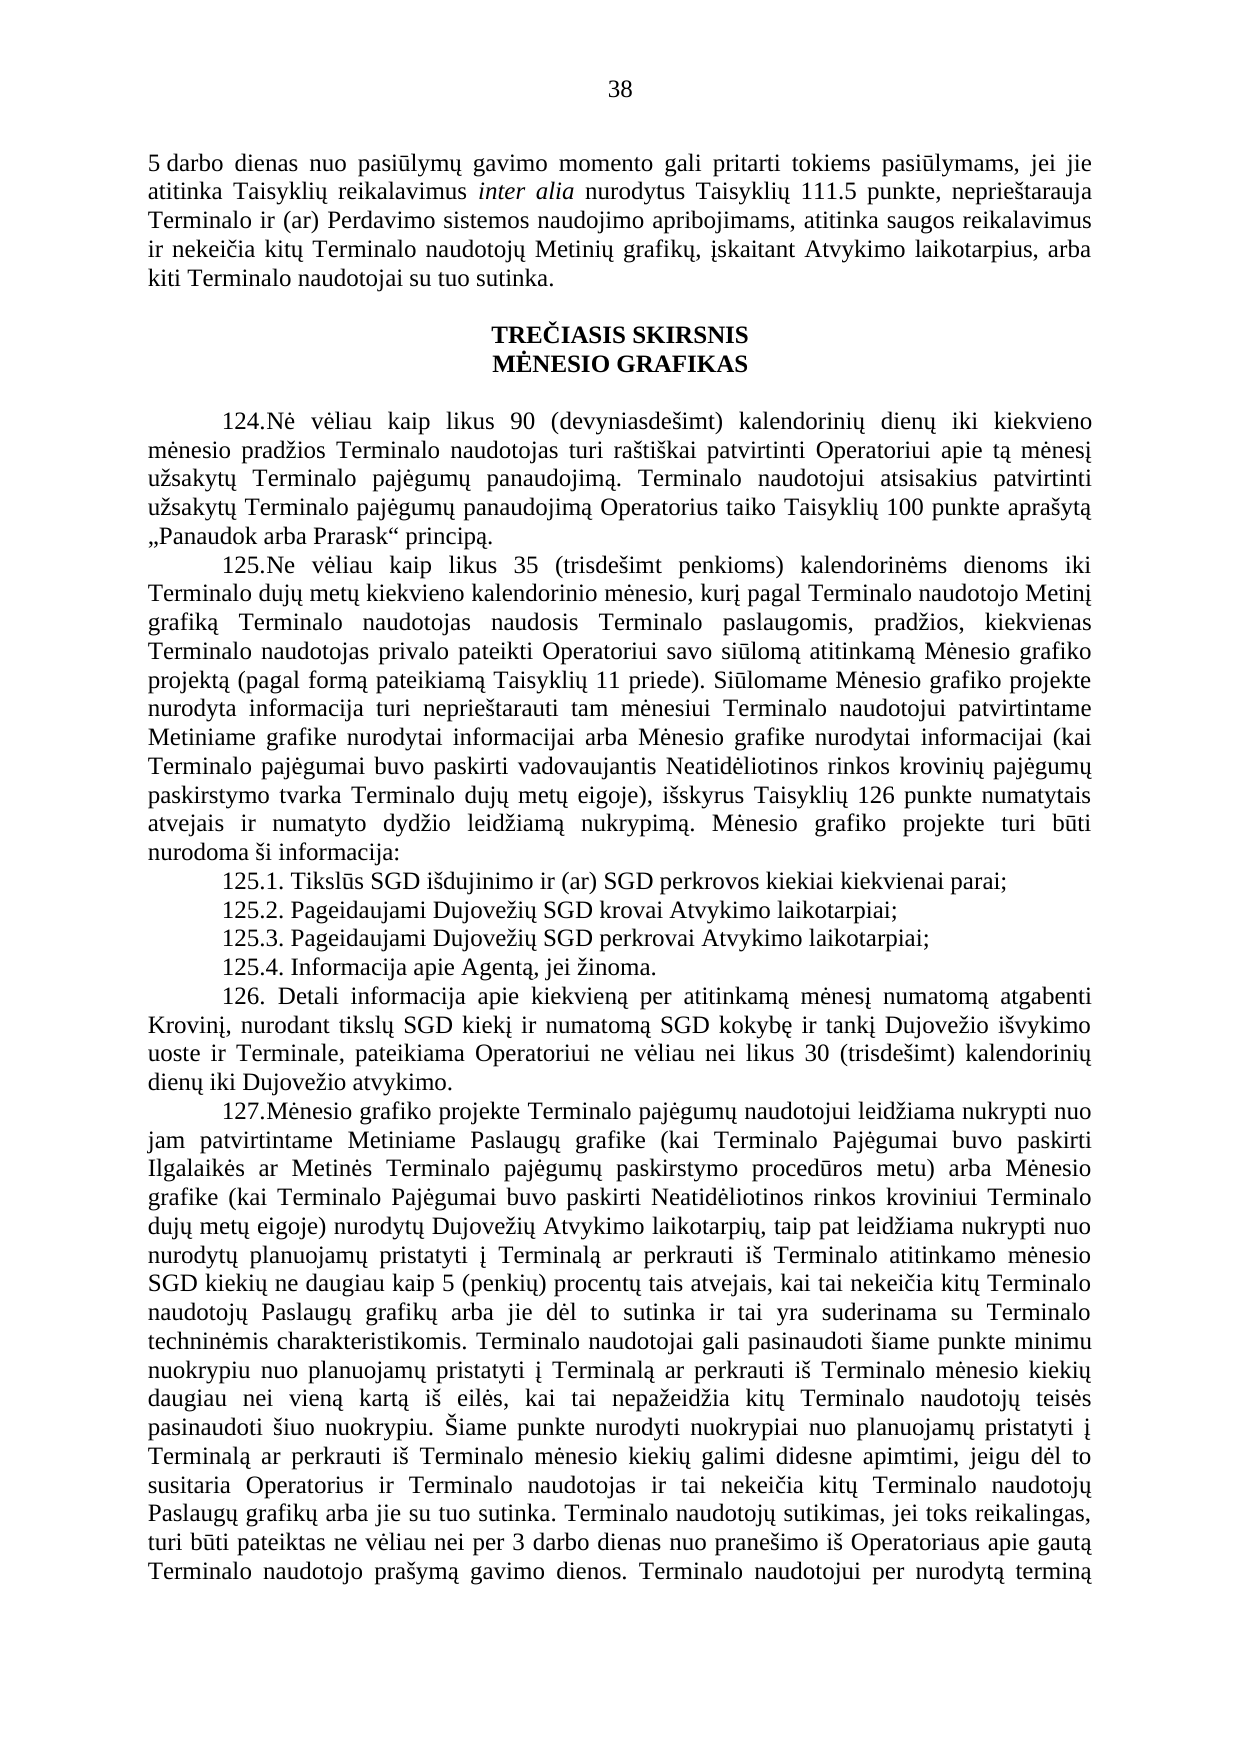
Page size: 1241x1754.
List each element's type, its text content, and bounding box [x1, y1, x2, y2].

text 127. Mėnesio grafiko projekte Terminalo pajėgumų naudotojui leidžiama nukrypti nuo jam patvirtintame Metiniame Paslaugų grafike (kai Terminalo Pajėgumai buvo paskirti Ilgalaikės ar Metinės Terminalo pajėgumų paskirstymo procedūros metu) arba Mėnesio grafike (kai Terminalo Pajėgumai buvo paskirti Neatidėliotinos rinkos kroviniui Terminalo dujų metų eigoje) nurodytų Dujovežių Atvykimo laikotarpių, taip pat leidžiama nukrypti nuo nurodytų planuojamų pristatyti į Terminalą ar perkrauti iš Terminalo atitinkamo mėnesio SGD kiekių ne daugiau kaip 5 (penkių) procentų tais atvejais, kai tai nekeičia kitų Terminalo naudotojų Paslaugų grafikų arba jie dėl to sutinka ir tai yra suderinama su Terminalo techninėmis charakteristikomis. Terminalo naudotojai gali pasinaudoti šiame punkte minimu nuokrypiu nuo planuojamų pristatyti į Terminalą ar perkrauti iš Terminalo mėnesio kiekių daugiau nei vieną kartą iš eilės, kai tai nepažeidžia kitų Terminalo naudotojų teisės pasinaudoti šiuo nuokrypiu. Šiame punkte nurodyti nuokrypiai nuo planuojamų pristatyti į Terminalą ar perkrauti iš Terminalo mėnesio kiekių galimi didesne apimtimi, jeigu dėl to susitaria Operatorius ir Terminalo naudotojas ir tai nekeičia kitų Terminalo naudotojų Paslaugų grafikų arba jie su tuo sutinka. Terminalo naudotojų sutikimas, jei toks reikalingas, turi būti pateiktas ne vėliau nei per 3 darbo dienas nuo pranešimo iš Operatoriaus apie gautą Terminalo naudotojo prašymą gavimo dienos. Terminalo naudotojui per nurodytą terminą [148, 1096, 1092, 1585]
text 5 darbo dienas nuo pasiūlymų gavimo momento gali pritarti tokiems pasiūlymams, jei jie atitinka Taisyklių reikalavimus inter alia nurodytus Taisyklių 111.5 punkte, neprieštarauja Terminalo ir (ar) Perdavimo sistemos naudojimo apribojimams, atitinka saugos reikalavimus ir nekeičia kitų Terminalo naudotojų Metinių grafikų, įskaitant Atvykimo laikotarpius, arba kiti Terminalo naudotojai su tuo sutinka. [148, 148, 1092, 291]
text 125.3. Pageidaujami Dujovežių SGD perkrovai Atvykimo laikotarpiai; [148, 923, 1092, 952]
text 125.4. Informacija apie Agentą, jei žinoma. [148, 952, 1092, 981]
text 126. Detali informacija apie kiekvieną per atitinkamą mėnesį numatomą atgabenti Krovinį, nurodant tikslų SGD kiekį ir numatomą SGD kokybę ir tankį Dujovežio išvykimo uoste ir Terminale, pateikiama Operatoriui ne vėliau nei likus 30 (trisdešimt) kalendorinių dienų iki Dujovežio atvykimo. [148, 981, 1092, 1096]
text 125. Ne vėliau kaip likus 35 (trisdešimt penkioms) kalendorinėms dienoms iki Terminalo dujų metų kiekvieno kalendorinio mėnesio, kurį pagal Terminalo naudotojo Metinį grafiką Terminalo naudotojas naudosis Terminalo paslaugomis, pradžios, kiekvienas Terminalo naudotojas privalo pateikti Operatoriui savo siūlomą atitinkamą Mėnesio grafiko projektą (pagal formą pateikiamą Taisyklių 11 priede). Siūlomame Mėnesio grafiko projekte nurodyta informacija turi neprieštarauti tam mėnesiui Terminalo naudotojui patvirtintame Metiniame grafike nurodytai informacijai arba Mėnesio grafike nurodytai informacijai (kai Terminalo pajėgumai buvo paskirti vadovaujantis Neatidėliotinos rinkos krovinių pajėgumų paskirstymo tvarka Terminalo dujų metų eigoje), išskyrus Taisyklių 126 punkte numatytais atvejais ir numatyto dydžio leidžiamą nukrypimą. Mėnesio grafiko projekte turi būti nurodoma ši informacija: [148, 550, 1092, 866]
text TREČIASIS SKIRSNIS [148, 320, 1092, 349]
subtitle MĖNESIO GRAFIKAS [148, 349, 1092, 378]
text 125.2. Pageidaujami Dujovežių SGD krovai Atvykimo laikotarpiai; [148, 895, 1092, 923]
text 125.1. Tikslūs SGD išdujinimo ir (ar) SGD perkrovos kiekiai kiekvienai parai; [148, 866, 1092, 895]
text 124. Nė vėliau kaip likus 90 (devyniasdešimt) kalendorinių dienų iki kiekvieno mėnesio pradžios Terminalo naudotojas turi raštiškai patvirtinti Operatoriui apie tą mėnesį užsakytų Terminalo pajėgumų panaudojimą. Terminalo naudotojui atsisakius patvirtinti užsakytų Terminalo pajėgumų panaudojimą Operatorius taiko Taisyklių 100 punkte aprašytą „Panaudok arba Prarask“ principą. [148, 406, 1092, 550]
